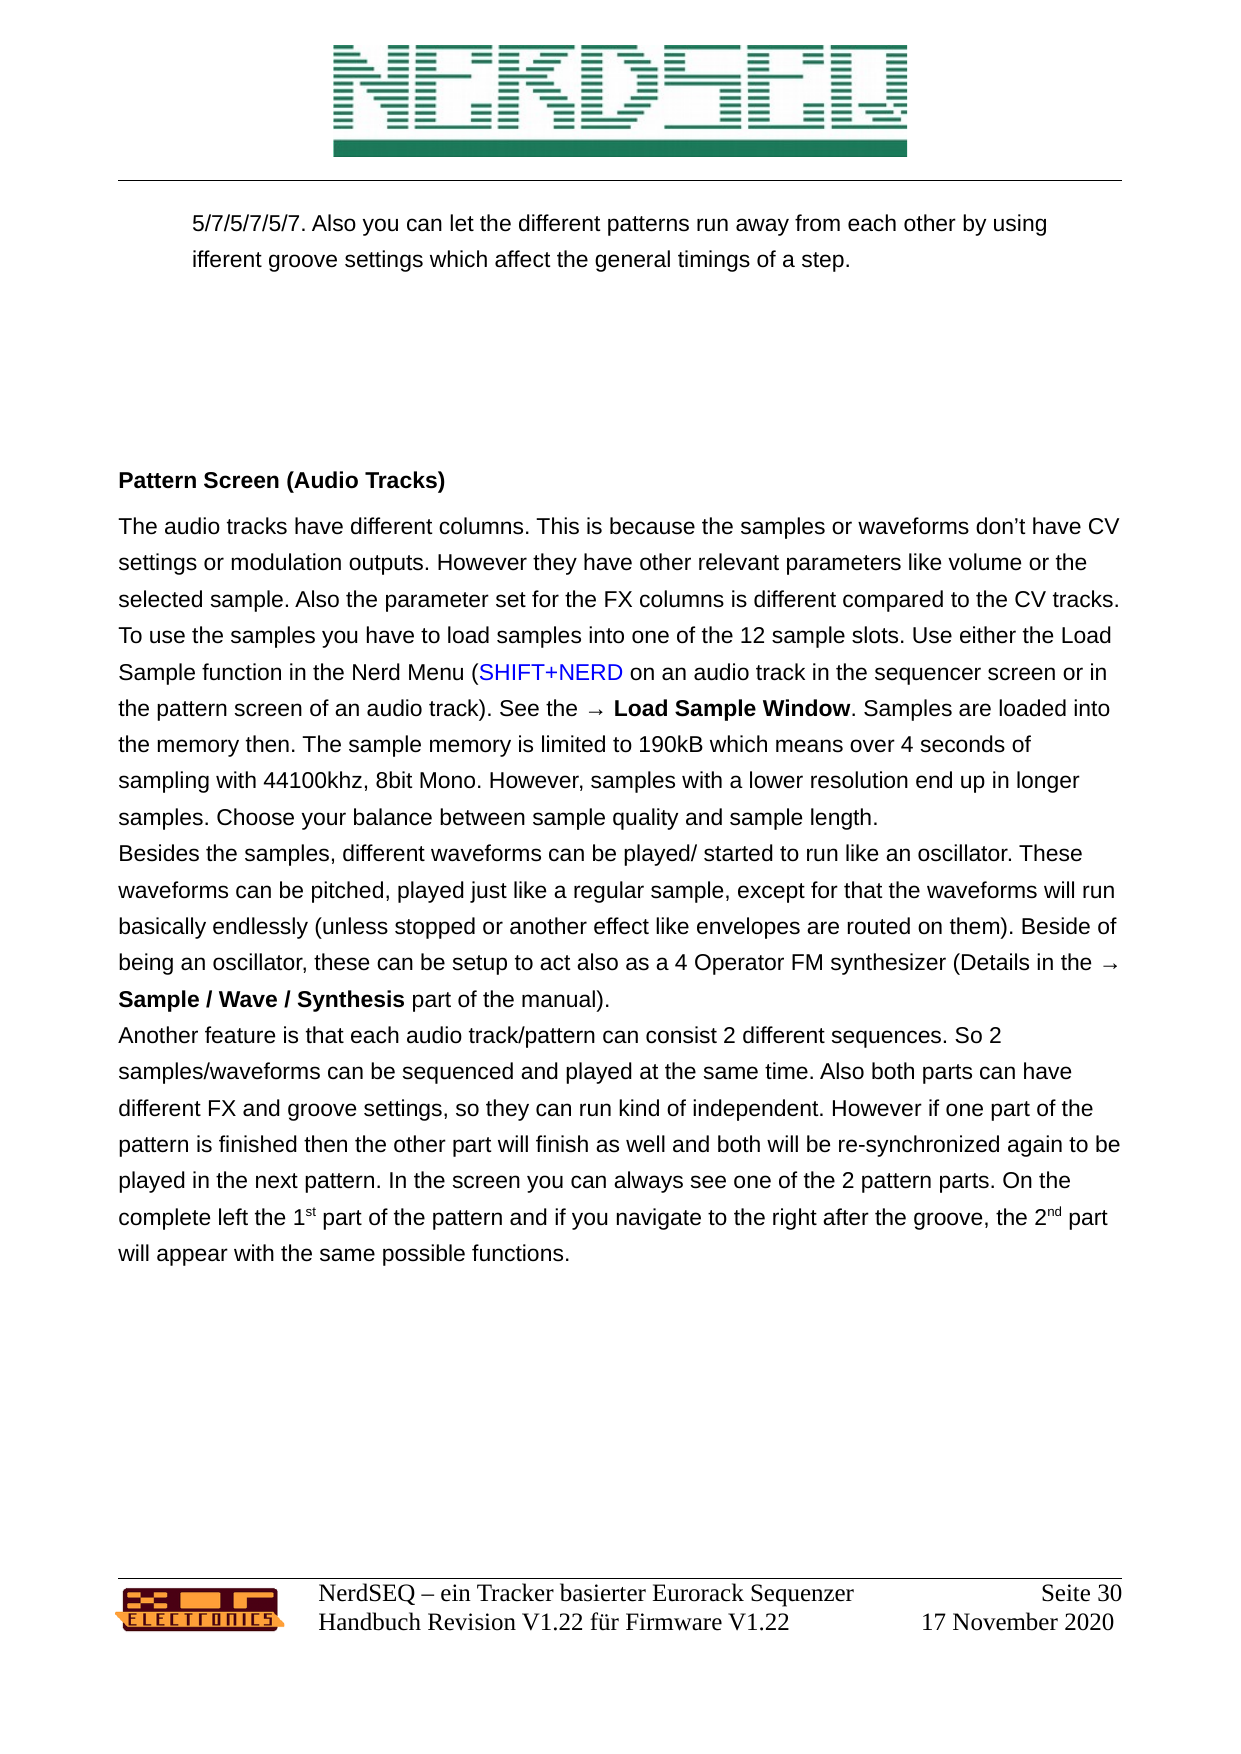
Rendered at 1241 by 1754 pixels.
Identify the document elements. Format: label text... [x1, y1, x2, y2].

text Pattern Screen (Audio Tracks) [118, 467, 1122, 493]
picture [115, 1584, 285, 1634]
text The audio tracks have different columns. This is because the samples or waveforms don’t have CV settings or modulation outputs. However they have other relevant parameters like volume or the selected sample. Also the parameter set for the FX columns is different compared to the CV tracks. [118, 513, 1122, 612]
text Besides the samples, different waveforms can be played/ started to run like an oscillator. These waveforms can be pitched, played just like a regular sample, except for that the waveforms will run basically endlessly (unless stopped or another effect like envelopes are routed on them). Beside of being an oscillator, these can be setup to act also as a 4 Operator FM synthesizer (Details in the → Sample / Wave / Synthesis part of the manual). [118, 840, 1122, 1012]
text Another feature is that each audio track/pattern can consist 2 different sequences. So 2 samples/waveforms can be sequenced and played at the same time. Also both parts can have different FX and groove settings, so they can run kind of independent. However if one part of the pattern is finished then the other part will finish as well and both will be re-synchronized again to be played in the next pattern. In the screen you can always see one of the 2 pattern parts. On the complete left the 1st part of the pattern and if you navigate to the right after the groove, the 2nd part will appear with the same possible functions. [118, 1022, 1122, 1266]
picture [333, 45, 908, 157]
text To use the samples you have to load samples into one of the 12 sample slots. Use either the Load Sample function in the Nerd Menu (SHIFT+NERD on an audio track in the sequencer screen or in the pattern screen of an audio track). See the → Load Sample Window. Samples are loaded into the memory then. The sample memory is limited to 190kB which means over 4 seconds of sampling with 44100khz, 8bit Mono. However, samples with a lower resolution end up in longer samples. Choose your balance between sample quality and sample length. [118, 622, 1122, 830]
list 5/7/5/7/5/7. Also you can let the different patterns run away from each other by using ifferent groove settings which affect the general timings of a step. [162, 209, 1122, 272]
